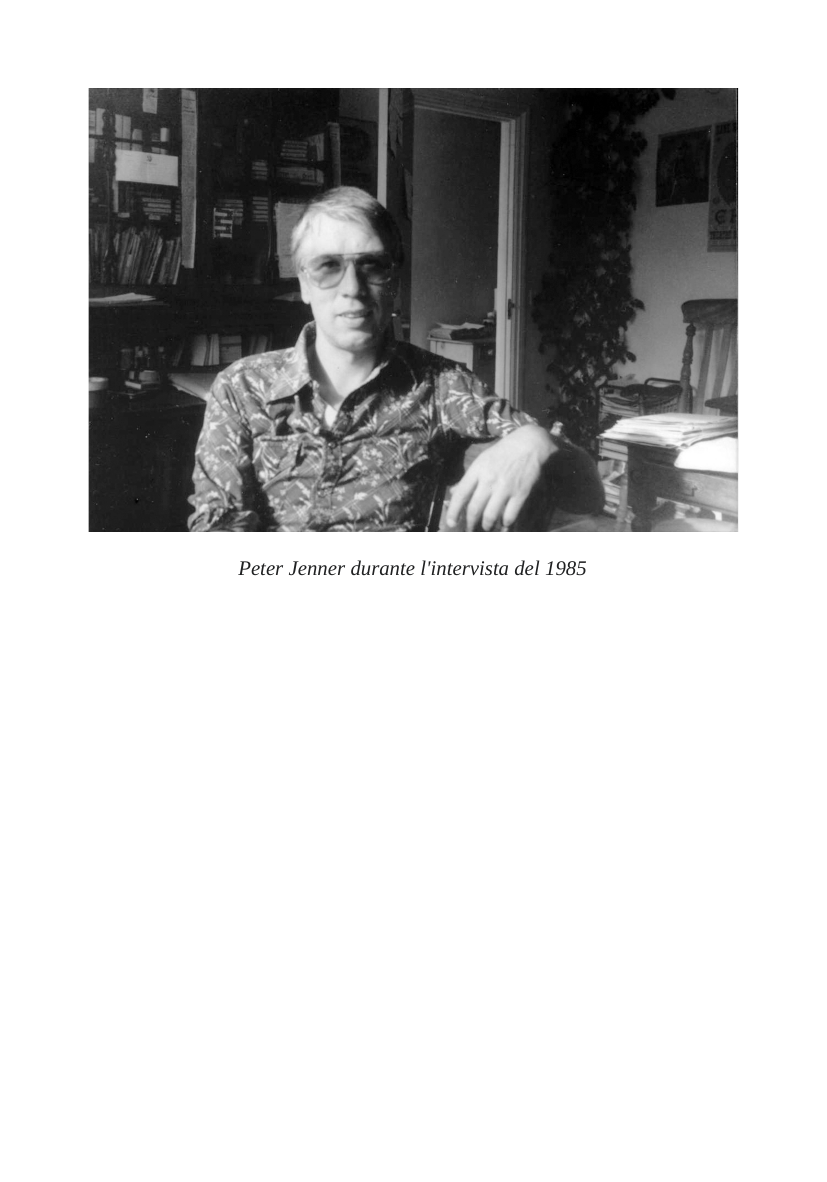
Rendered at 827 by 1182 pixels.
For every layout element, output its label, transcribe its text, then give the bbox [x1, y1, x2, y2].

picture [88, 88, 739, 532]
text Peter Jenner durante l'intervista del 1985 [88, 556, 738, 580]
